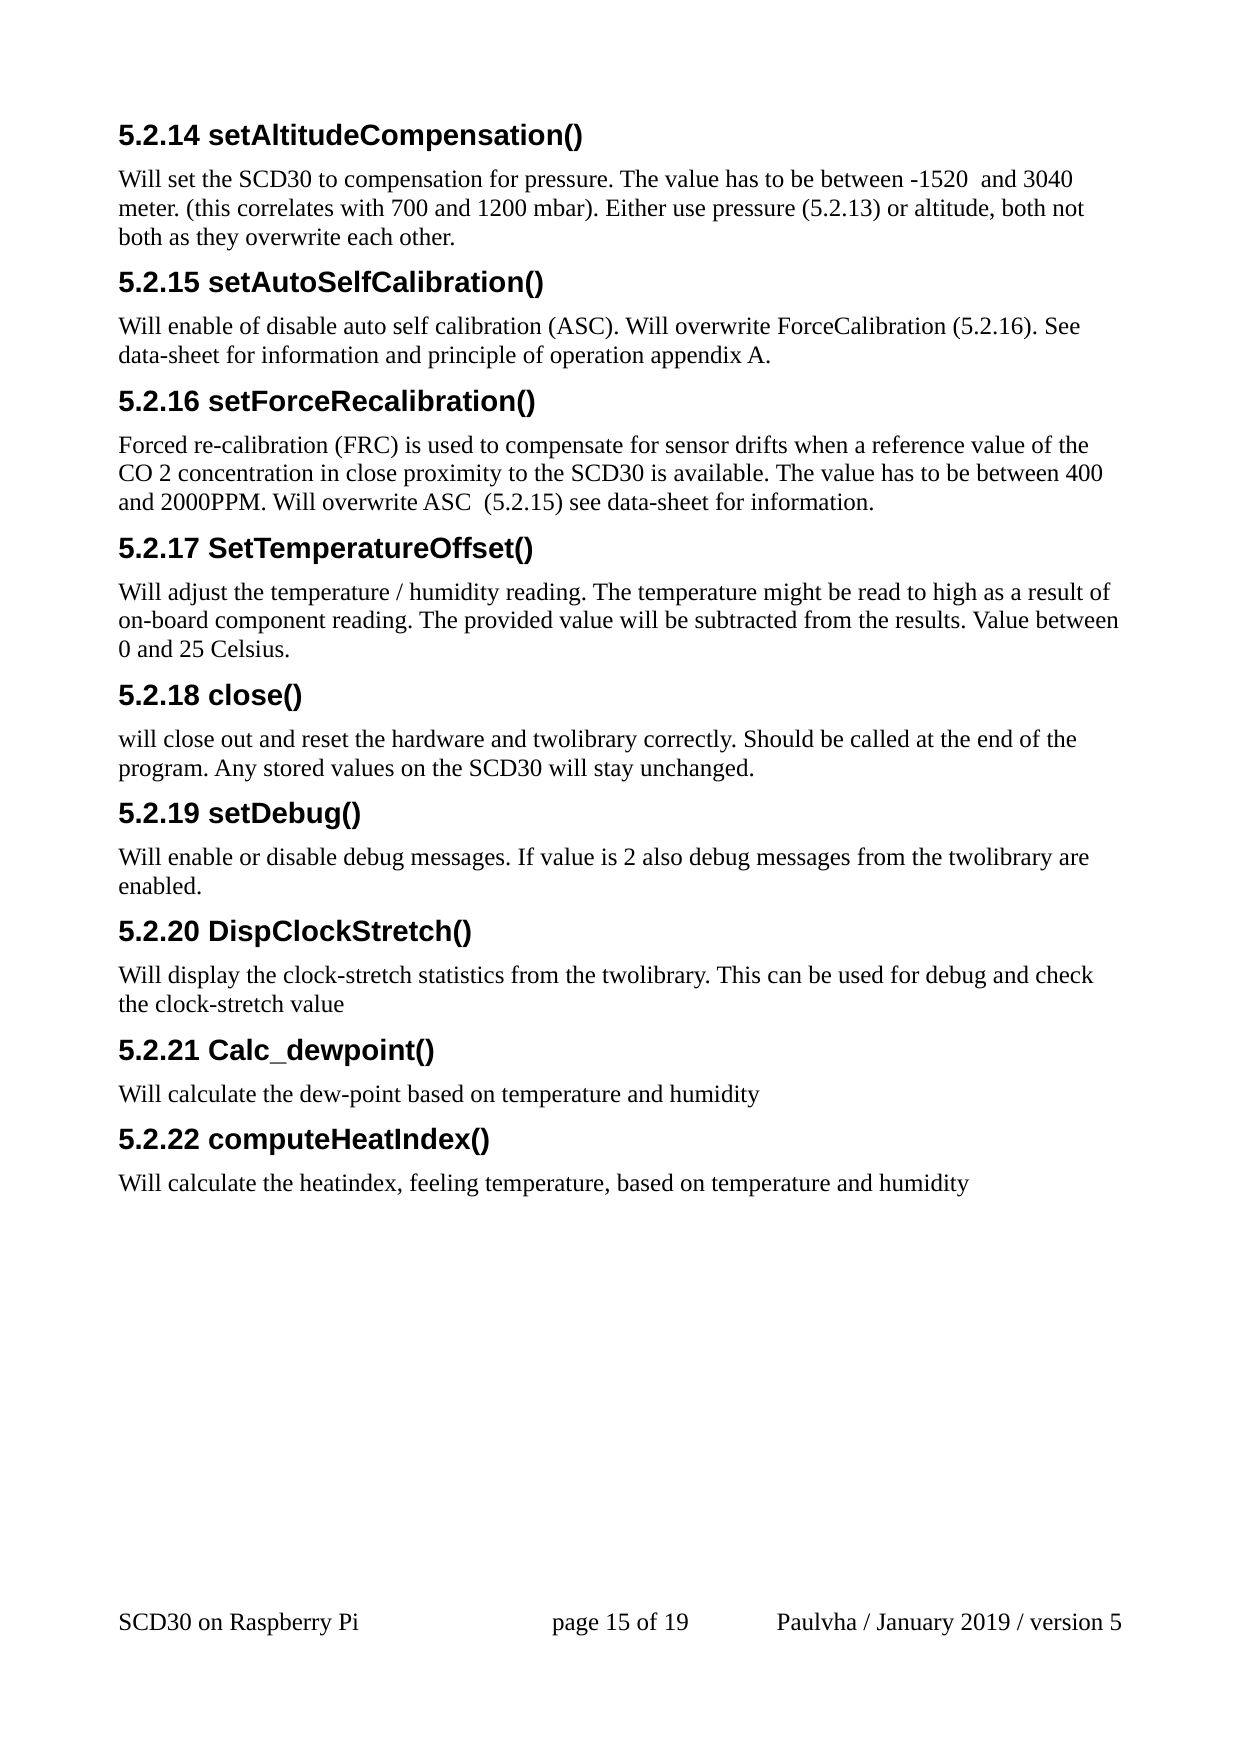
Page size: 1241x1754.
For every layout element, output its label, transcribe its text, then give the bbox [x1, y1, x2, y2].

subtitle 5.2.16 setForceRecalibration() [118, 383, 1122, 417]
text Will calculate the heatindex, feeling temperature, based on temperature and humidity [118, 1168, 1122, 1197]
subtitle 5.2.19 setDebug() [118, 796, 1122, 830]
text Will enable or disable debug messages. If value is 2 also debug messages from the twolibrary are enabled. [118, 842, 1122, 900]
text Forced re-calibration (FRC) is used to compensate for sensor drifts when a reference value of the CO 2 concentration in close proximity to the SCD30 is available. The value has to be between 400 and 2000PPM. Will overwrite ASC (5.2.15) see data-sheet for information. [118, 430, 1122, 516]
text Will adjust the temperature / humidity reading. The temperature might be read to high as a result of on-board component reading. The provided value will be subtracted from the results. Value between 0 and 25 Celsius. [118, 577, 1122, 663]
text Will set the SCD30 to compensation for pressure. The value has to be between -1520 and 3040 meter. (this correlates with 700 and 1200 mbar). Either use pressure (5.2.13) or altitude, both not both as they overwrite each other. [118, 164, 1122, 251]
subtitle 5.2.22 computeHeatIndex() [118, 1122, 1122, 1156]
text will close out and reset the hardware and twolibrary correctly. Should be called at the end of the program. Any stored values on the SCD30 will stay unchanged. [118, 724, 1122, 781]
subtitle 5.2.18 close() [118, 678, 1122, 711]
subtitle 5.2.17 SetTemperatureOffset() [118, 531, 1122, 564]
text Will calculate the dew-point based on temperature and humidity [118, 1079, 1122, 1108]
subtitle 5.2.15 setAutoSelfCalibration() [118, 265, 1122, 299]
subtitle 5.2.21 Calc_dewpoint() [118, 1033, 1122, 1066]
text Will enable of disable auto self calibration (ASC). Will overwrite ForceCalibration (5.2.16). See data-sheet for information and principle of operation appendix A. [118, 311, 1122, 369]
text Will display the clock-stretch statistics from the twolibrary. This can be used for debug and check the clock-stretch value [118, 961, 1122, 1018]
subtitle 5.2.20 DispClockStretch() [118, 914, 1122, 948]
subtitle 5.2.14 setAltitudeCompensation() [118, 118, 1122, 152]
